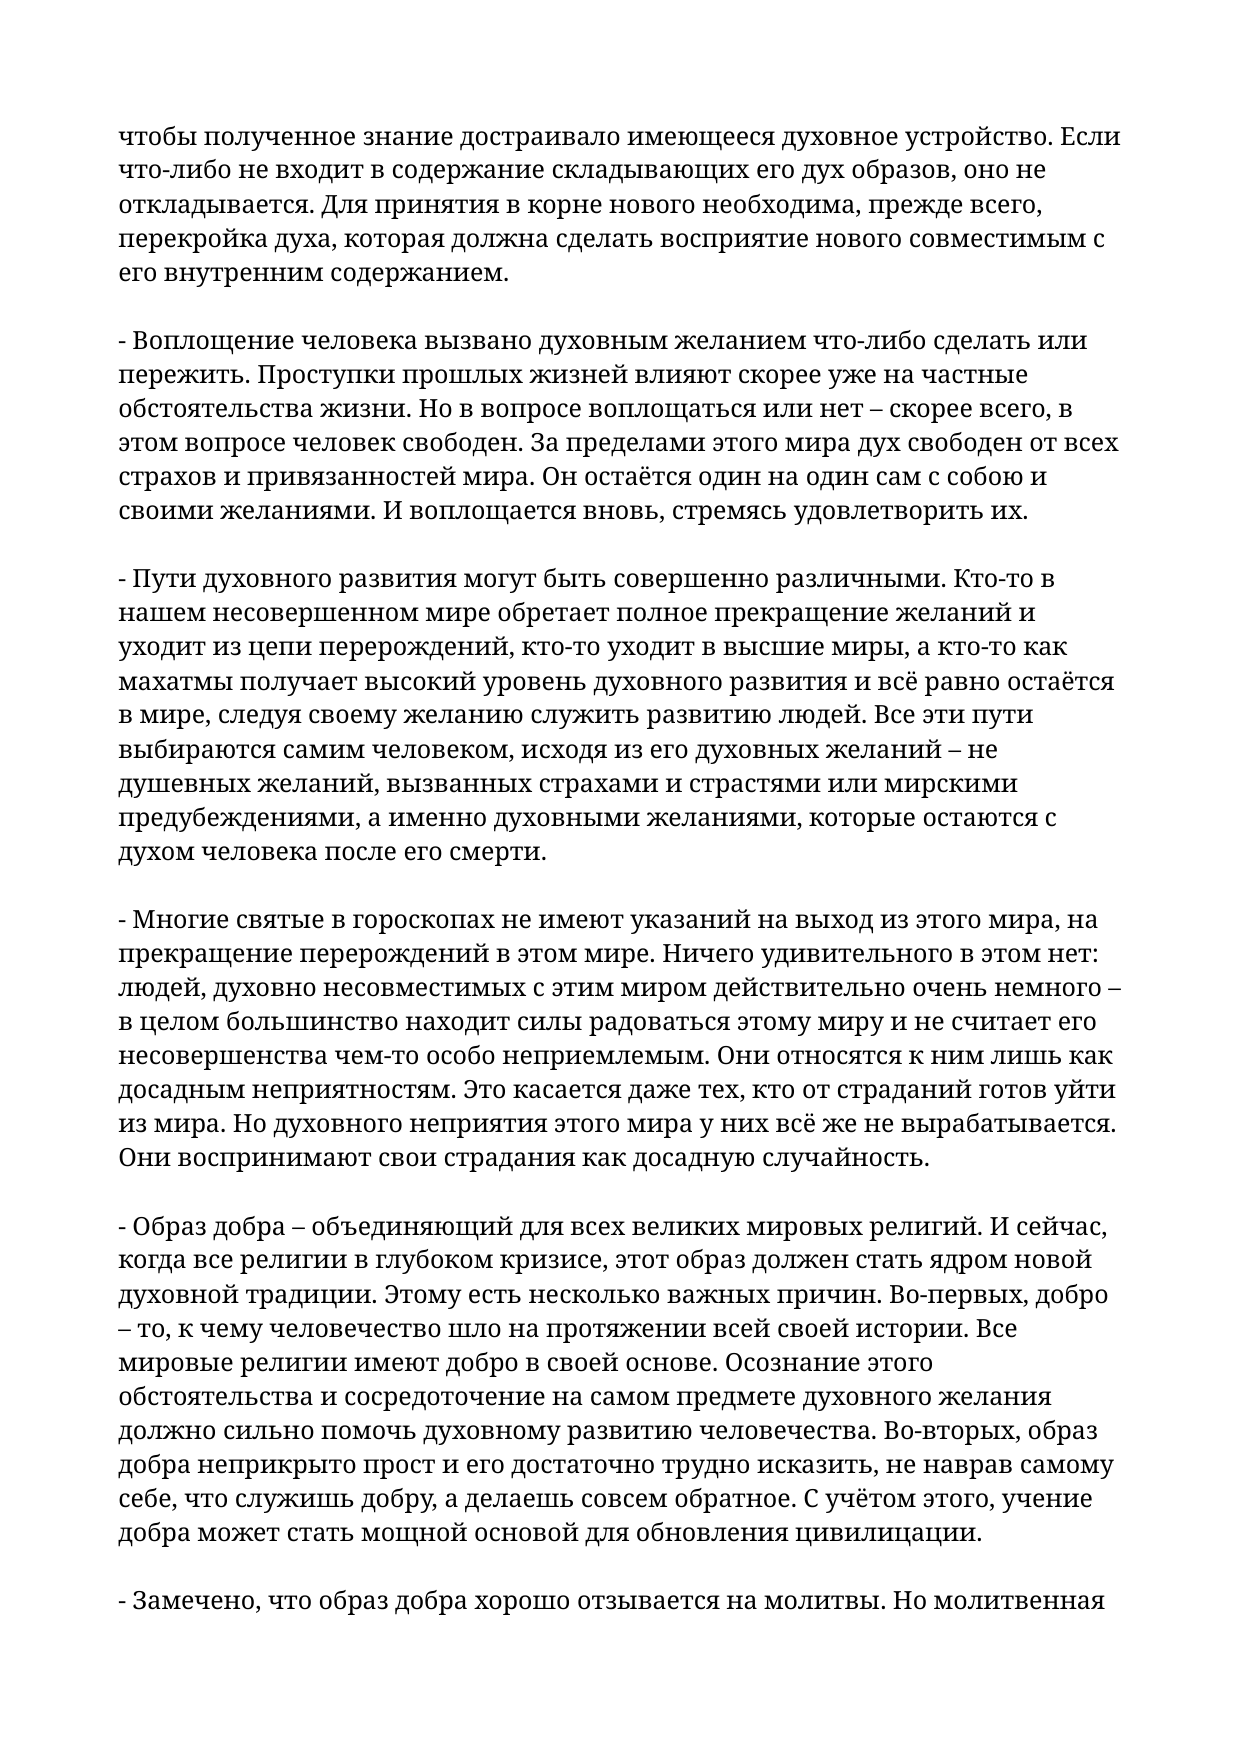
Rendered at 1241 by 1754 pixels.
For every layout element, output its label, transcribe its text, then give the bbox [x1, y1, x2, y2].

text - Многие святые в гороскопах не имеют указаний на выход из этого мира, на прекращение перерождений в этом мире. Ничего удивительного в этом нет: людей, духовно несовместимых с этим миром действительно очень немного – в целом большинство находит силы радоваться этому миру и не считает его несовершенства чем-то особо неприемлемым. Они относятся к ним лишь как досадным неприятностям. Это касается даже тех, кто от страданий готов уйти из мира. Но духовного неприятия этого мира у них всё же не вырабатывается. Они воспринимают свои страдания как досадную случайность. [118, 902, 1122, 1174]
text чтобы полученное знание достраивало имеющееся духовное устройство. Если что-либо не входит в содержание складывающих его дух образов, оно не откладывается. Для принятия в корне нового необходима, прежде всего, перекройка духа, которая должна сделать восприятие нового совместимым с его внутренним содержанием. [118, 118, 1122, 288]
text - Воплощение человека вызвано духовным желанием что-либо сделать или пережить. Проступки прошлых жизней влияют скорее уже на частные обстоятельства жизни. Но в вопросе воплощаться или нет – скорее всего, в этом вопросе человек свободен. За пределами этого мира дух свободен от всех страхов и привязанностей мира. Он остаётся один на один сам с собою и своими желаниями. И воплощается вновь, стремясь удовлетворить их. [118, 322, 1122, 527]
text - Пути духовного развития могут быть совершенно различными. Кто-то в нашем несовершенном мире обретает полное прекращение желаний и уходит из цепи перерождений, кто-то уходит в высшие миры, а кто-то как махатмы получает высокий уровень духовного развития и всё равно остаётся в мире, следуя своему желанию служить развитию людей. Все эти пути выбираются самим человеком, исходя из его духовных желаний – не душевных желаний, вызванных страхами и страстями или мирскими предубеждениями, а именно духовными желаниями, которые остаются с духом человека после его смерти. [118, 561, 1122, 867]
text - Замечено, что образ добра хорошо отзывается на молитвы. Но молитвенная [118, 1583, 1122, 1617]
text - Образ добра – объединяющий для всех великих мировых религий. И сейчас, когда все религии в глубоком кризисе, этот образ должен стать ядром новой духовной традиции. Этому есть несколько важных причин. Во-первых, добро – то, к чему человечество шло на протяжении всей своей истории. Все мировые религии имеют добро в своей основе. Осознание этого обстоятельства и сосредоточение на самом предмете духовного желания должно сильно помочь духовному развитию человечества. Во-вторых, образ добра неприкрыто прост и его достаточно трудно исказить, не наврав самому себе, что служишь добру, а делаешь совсем обратное. С учётом этого, учение добра может стать мощной основой для обновления цивилицации. [118, 1208, 1122, 1549]
